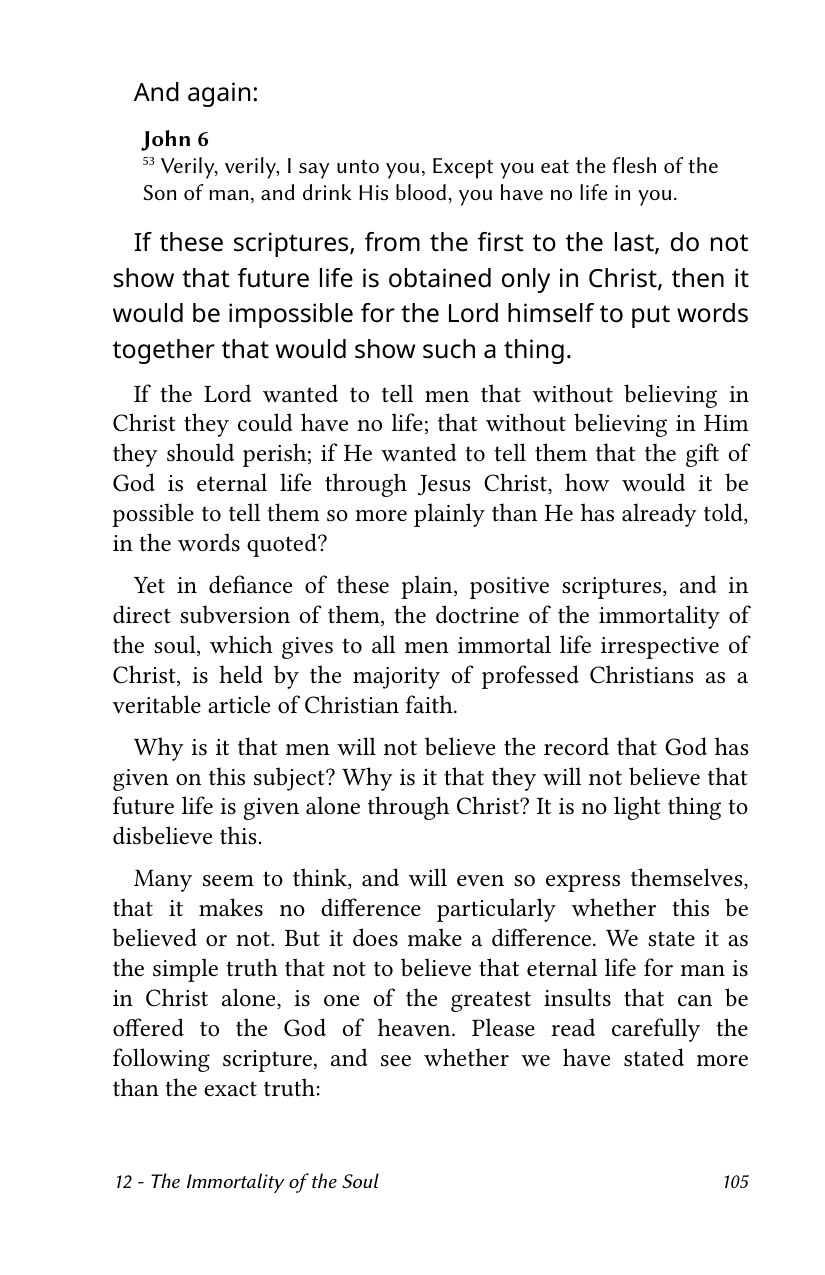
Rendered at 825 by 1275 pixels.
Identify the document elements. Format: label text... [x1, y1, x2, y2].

text Many seem to think, and will even so express themselves, that it makes no difference particularly whether this be believed or not. But it does make a difference. We state it as the simple truth that not to believe that eternal life for man is in Christ alone, is one of the greatest insults that can be offered to the God of heaven. Please read carefully the following scripture, and see whether we have stated more than the exact truth: [112, 864, 750, 1102]
text Yet in defiance of these plain, positive scriptures, and in direct subversion of them, the doctrine of the immortality of the soul, which gives to all men immortal life irrespective of Christ, is held by the majority of professed Christians as a veritable article of Christian faith. [112, 571, 750, 719]
text Why is it that men will not believe the record that God has given on this subject? Why is it that they will not believe that future life is given alone through Christ? It is no light thing to disbelieve this. [112, 733, 750, 851]
text 53 Verily, verily, I say unto you, Except you eat the flesh of the Son of man, and drink His blood, you have no life in you. [142, 153, 720, 206]
text John 6 [142, 126, 750, 152]
text If the Lord wanted to tell men that without believing in Christ they could have no life; that without believing in Him they should perish; if He wanted to tell them that the gift of God is eternal life through Jesus Christ, how would it be possible to tell them so more plainly than He has already told, in the words quoted? [112, 379, 750, 558]
text And again: [112, 75, 750, 109]
text If these scriptures, from the first to the last, do not show that future life is obtained only in Christ, then it would be impossible for the Lord himself to put words together that would show such a thing. [112, 224, 750, 366]
